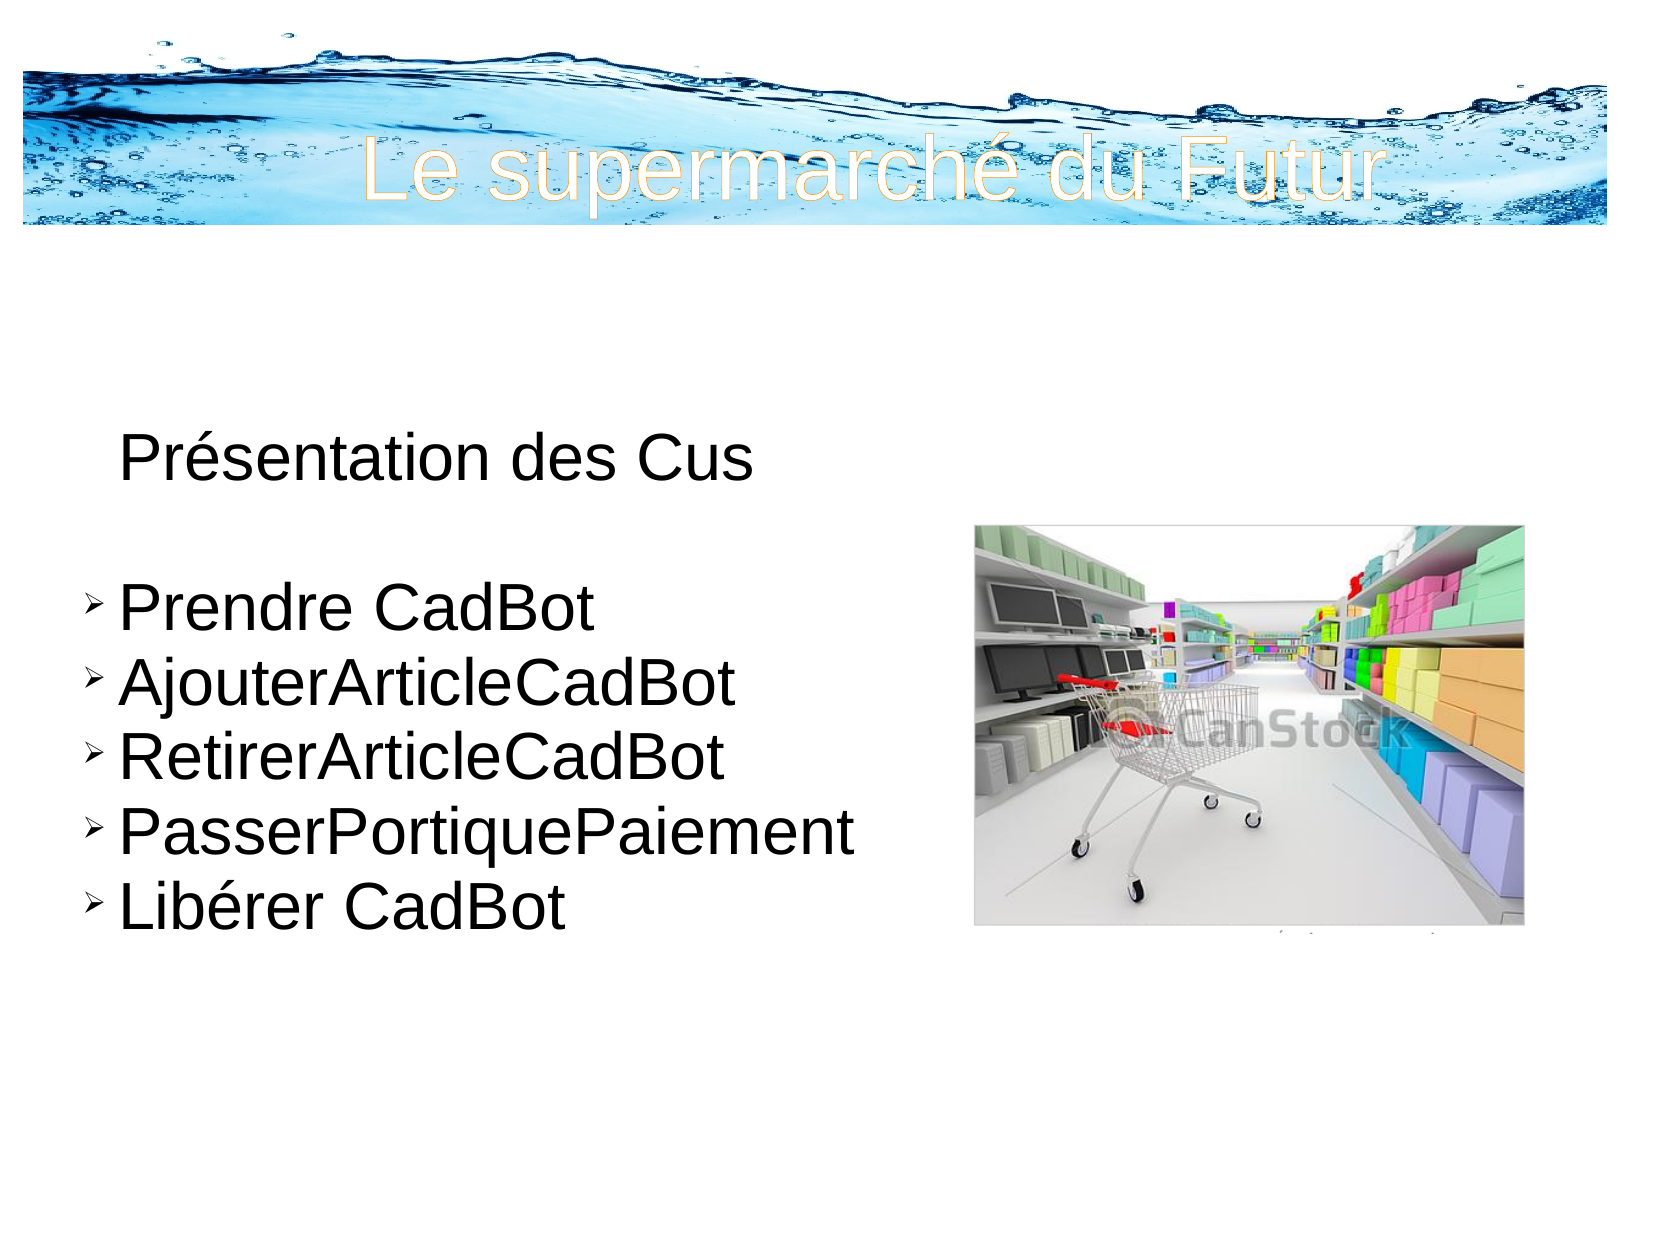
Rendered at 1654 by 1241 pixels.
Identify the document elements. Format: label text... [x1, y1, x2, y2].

picture [968, 519, 1536, 934]
picture [23, 23, 1607, 225]
title Le supermarché du Futur [129, 64, 1619, 272]
subtitle Présentation des Cus Prendre CadBot AjouterArticleCadBot RetirerArticleCadBot PasserPortiquePaiement Libérer CadBot [82, 354, 1571, 1010]
